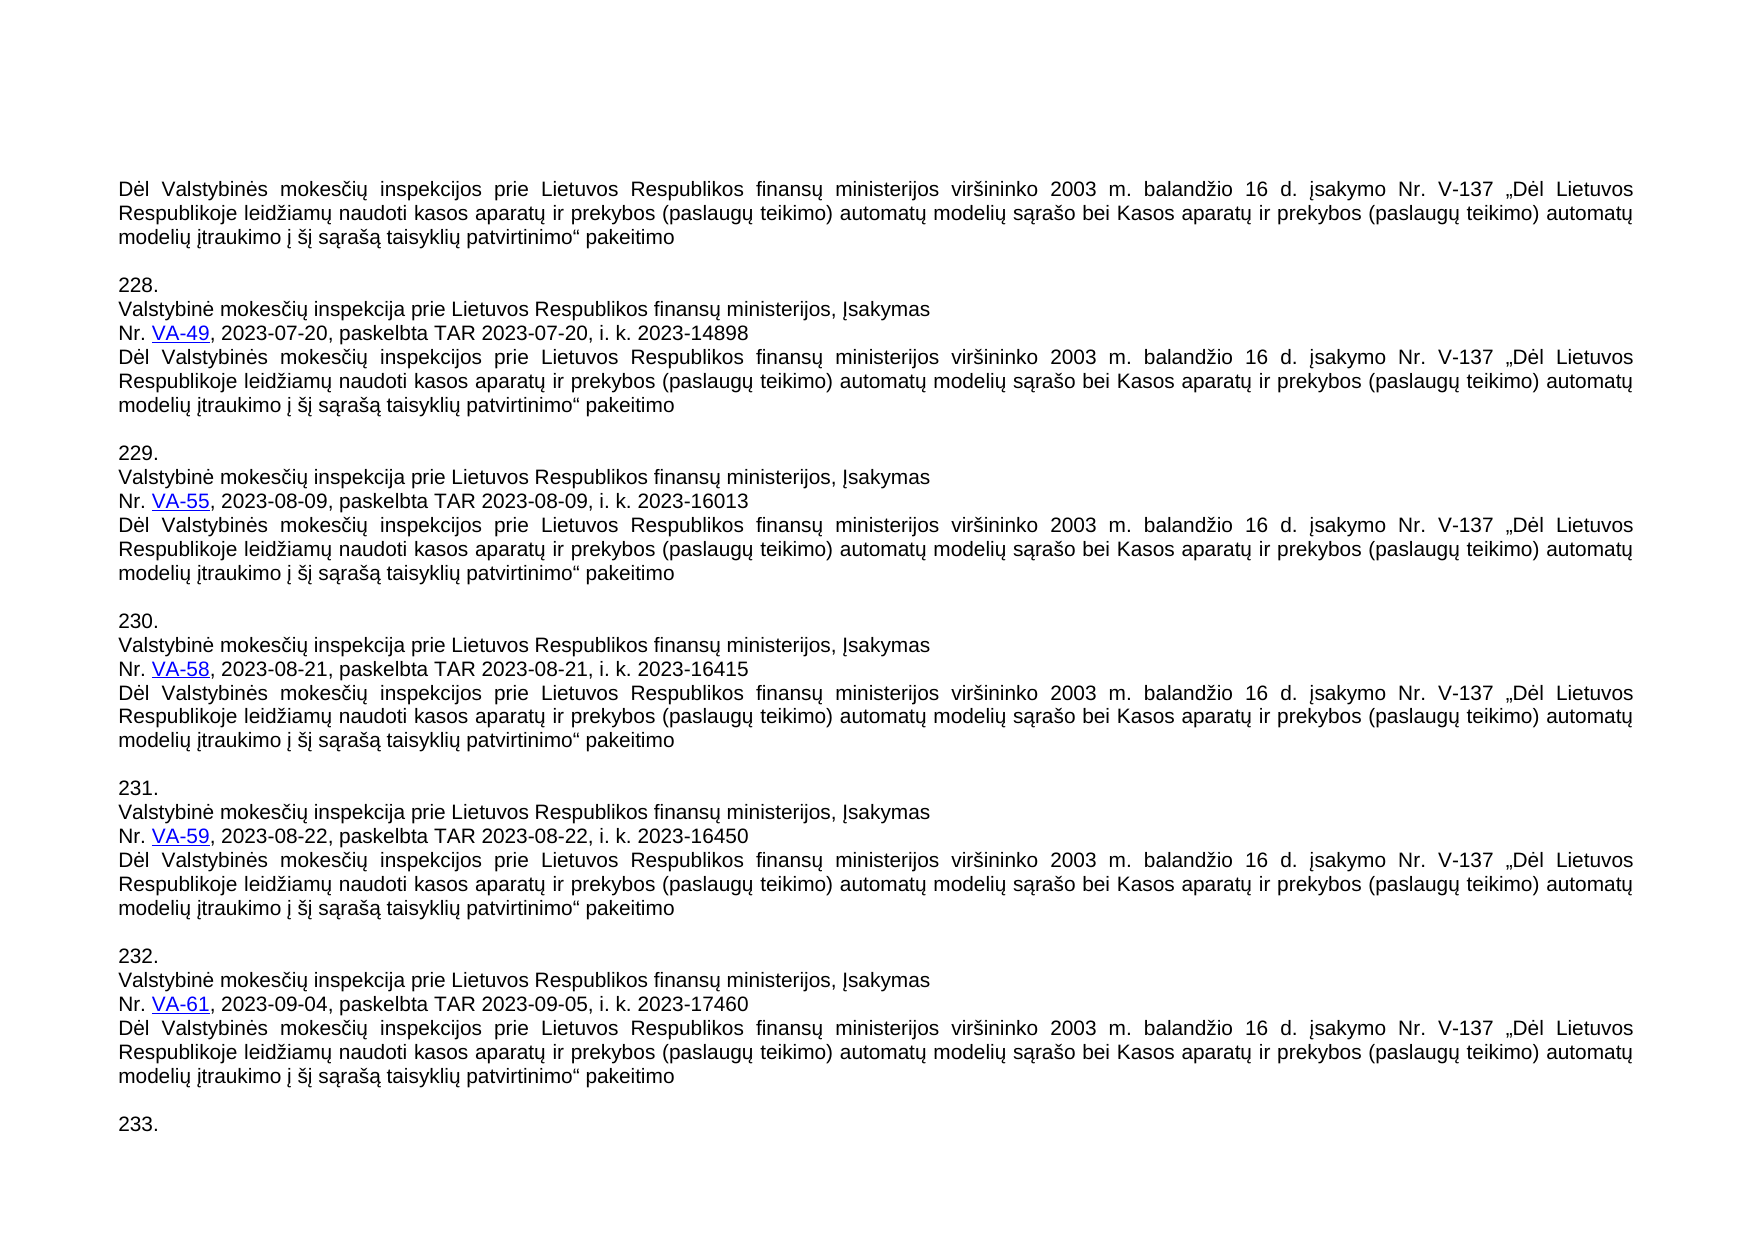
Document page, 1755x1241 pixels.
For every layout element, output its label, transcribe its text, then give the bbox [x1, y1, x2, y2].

text Valstybinė mokesčių inspekcija prie Lietuvos Respublikos finansų ministerijos, Įsakymas [118, 800, 1636, 824]
text Nr. VA-59, 2023-08-22, paskelbta TAR 2023-08-22, i. k. 2023-16450 [118, 824, 1636, 848]
text Dėl Valstybinės mokesčių inspekcijos prie Lietuvos Respublikos finansų ministerijos viršininko 2003 m. balandžio 16 d. įsakymo Nr. V-137 „Dėl Lietuvos Respublikoje leidžiamų naudoti kasos aparatų ir prekybos (paslaugų teikimo) automatų modelių sąrašo bei Kasos aparatų ir prekybos (paslaugų teikimo) automatų modelių įtraukimo į šį sąrašą taisyklių patvirtinimo“ pakeitimo [118, 848, 1636, 920]
text Dėl Valstybinės mokesčių inspekcijos prie Lietuvos Respublikos finansų ministerijos viršininko 2003 m. balandžio 16 d. įsakymo Nr. V-137 „Dėl Lietuvos Respublikoje leidžiamų naudoti kasos aparatų ir prekybos (paslaugų teikimo) automatų modelių sąrašo bei Kasos aparatų ir prekybos (paslaugų teikimo) automatų modelių įtraukimo į šį sąrašą taisyklių patvirtinimo“ pakeitimo [118, 177, 1636, 249]
text Nr. VA-58, 2023-08-21, paskelbta TAR 2023-08-21, i. k. 2023-16415 [118, 656, 1636, 680]
text Valstybinė mokesčių inspekcija prie Lietuvos Respublikos finansų ministerijos, Įsakymas [118, 632, 1636, 656]
text Valstybinė mokesčių inspekcija prie Lietuvos Respublikos finansų ministerijos, Įsakymas [118, 297, 1636, 321]
text 229. [118, 441, 1636, 465]
text Dėl Valstybinės mokesčių inspekcijos prie Lietuvos Respublikos finansų ministerijos viršininko 2003 m. balandžio 16 d. įsakymo Nr. V-137 „Dėl Lietuvos Respublikoje leidžiamų naudoti kasos aparatų ir prekybos (paslaugų teikimo) automatų modelių sąrašo bei Kasos aparatų ir prekybos (paslaugų teikimo) automatų modelių įtraukimo į šį sąrašą taisyklių patvirtinimo“ pakeitimo [118, 513, 1636, 584]
text Valstybinė mokesčių inspekcija prie Lietuvos Respublikos finansų ministerijos, Įsakymas [118, 968, 1636, 992]
text Dėl Valstybinės mokesčių inspekcijos prie Lietuvos Respublikos finansų ministerijos viršininko 2003 m. balandžio 16 d. įsakymo Nr. V-137 „Dėl Lietuvos Respublikoje leidžiamų naudoti kasos aparatų ir prekybos (paslaugų teikimo) automatų modelių sąrašo bei Kasos aparatų ir prekybos (paslaugų teikimo) automatų modelių įtraukimo į šį sąrašą taisyklių patvirtinimo“ pakeitimo [118, 1016, 1636, 1088]
text 232. [118, 944, 1636, 968]
text Nr. VA-49, 2023-07-20, paskelbta TAR 2023-07-20, i. k. 2023-14898 [118, 321, 1636, 345]
text Nr. VA-61, 2023-09-04, paskelbta TAR 2023-09-05, i. k. 2023-17460 [118, 992, 1636, 1016]
text 230. [118, 608, 1636, 632]
text 228. [118, 273, 1636, 297]
text 231. [118, 776, 1636, 800]
text Dėl Valstybinės mokesčių inspekcijos prie Lietuvos Respublikos finansų ministerijos viršininko 2003 m. balandžio 16 d. įsakymo Nr. V-137 „Dėl Lietuvos Respublikoje leidžiamų naudoti kasos aparatų ir prekybos (paslaugų teikimo) automatų modelių sąrašo bei Kasos aparatų ir prekybos (paslaugų teikimo) automatų modelių įtraukimo į šį sąrašą taisyklių patvirtinimo“ pakeitimo [118, 680, 1636, 752]
text 233. [118, 1112, 1636, 1136]
text Nr. VA-55, 2023-08-09, paskelbta TAR 2023-08-09, i. k. 2023-16013 [118, 489, 1636, 513]
text Valstybinė mokesčių inspekcija prie Lietuvos Respublikos finansų ministerijos, Įsakymas [118, 465, 1636, 489]
text Dėl Valstybinės mokesčių inspekcijos prie Lietuvos Respublikos finansų ministerijos viršininko 2003 m. balandžio 16 d. įsakymo Nr. V-137 „Dėl Lietuvos Respublikoje leidžiamų naudoti kasos aparatų ir prekybos (paslaugų teikimo) automatų modelių sąrašo bei Kasos aparatų ir prekybos (paslaugų teikimo) automatų modelių įtraukimo į šį sąrašą taisyklių patvirtinimo“ pakeitimo [118, 345, 1636, 417]
